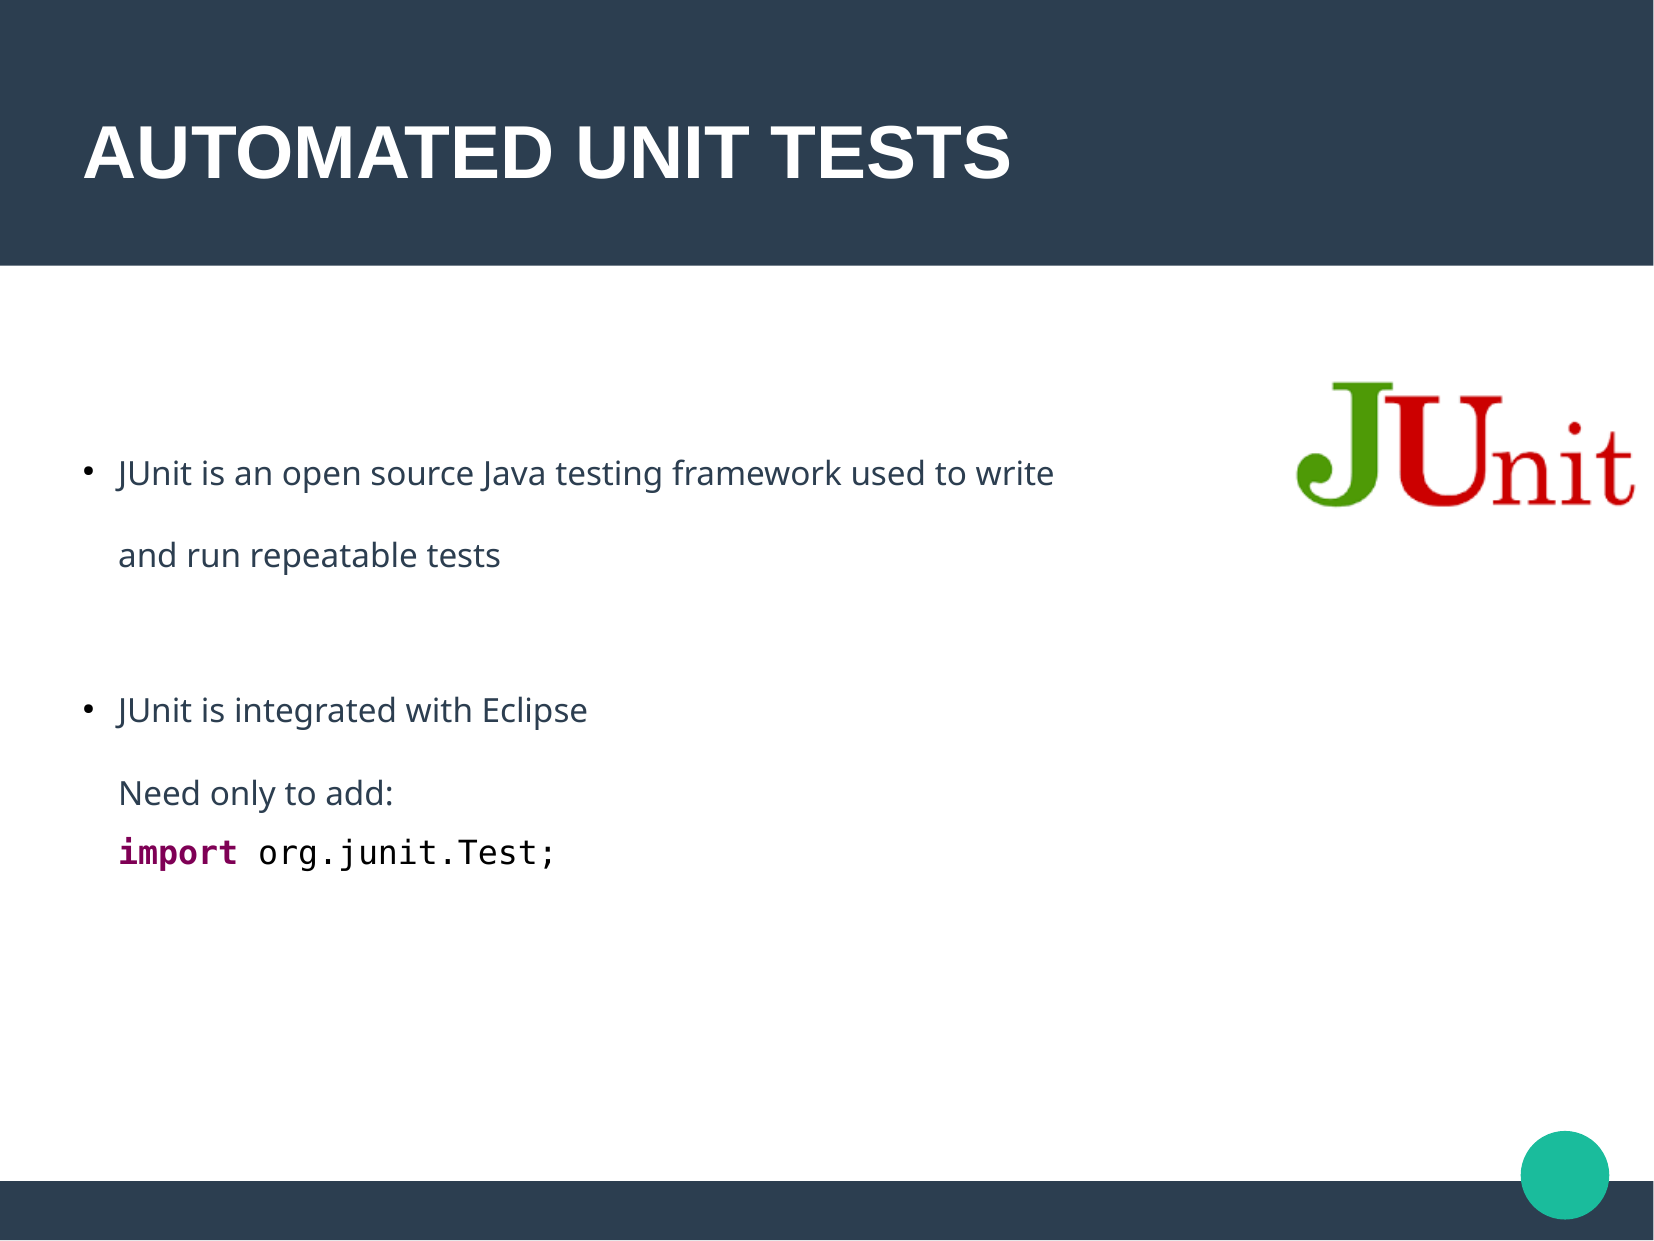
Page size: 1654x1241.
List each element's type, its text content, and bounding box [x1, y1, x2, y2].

subtitle JUnit is an open source Java testing framework used to write and run repeatable tests JUnit is integrated with Eclipse Need only to add: import org.junit.Test; [82, 290, 1571, 1010]
title AUTOMATED UNIT TESTS [82, 49, 1571, 257]
picture [1290, 269, 1642, 621]
